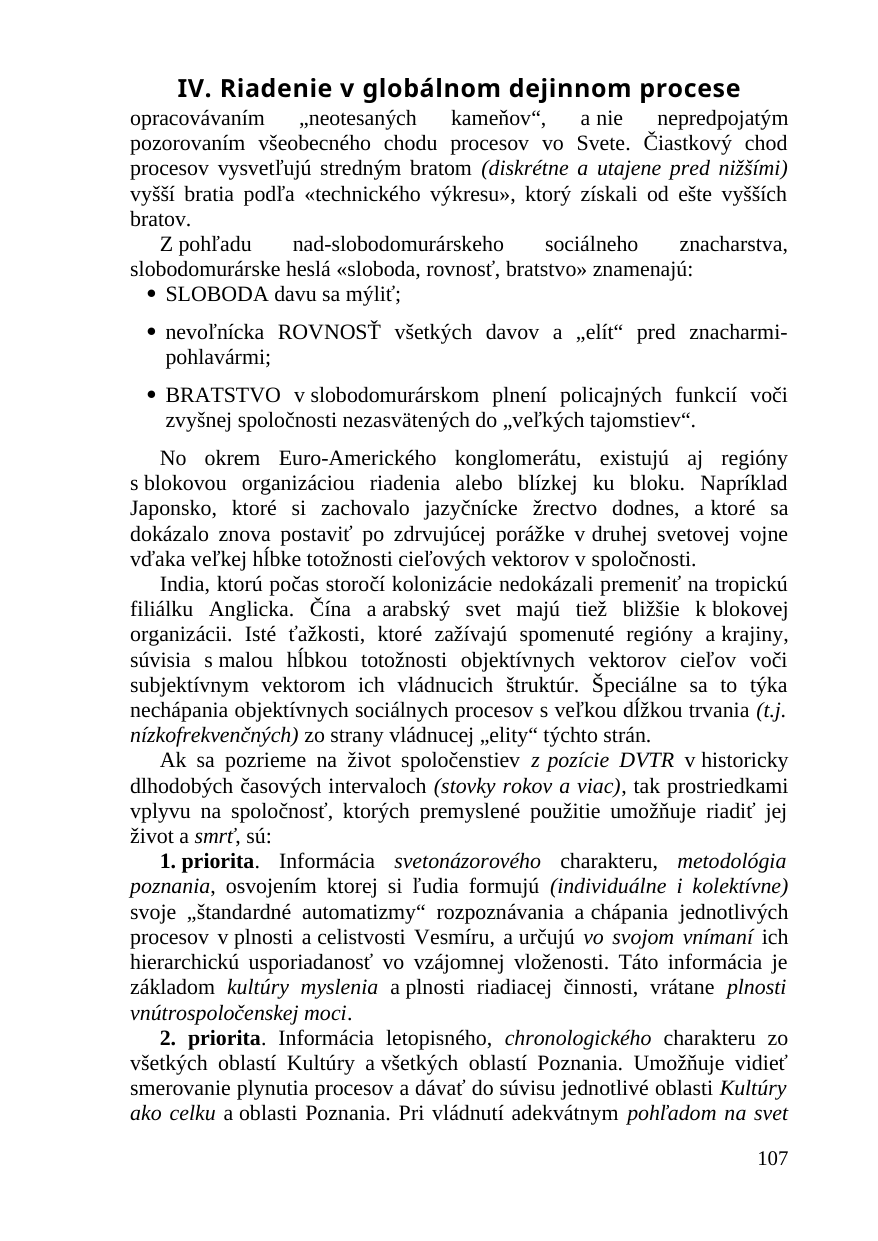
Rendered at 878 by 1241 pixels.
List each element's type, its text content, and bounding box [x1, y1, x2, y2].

list BRATSTVO v slobodomurárskom plnení policajných funkcií voči zvyšnej spoločnosti nezasvätených do „veľkých tajomstiev“. [148, 382, 788, 432]
text Z pohľadu nad-slobodomurárskeho sociálneho znacharstva, slobodomurárske heslá «sloboda, rovnosť, bratstvo» znamenajú: [130, 231, 788, 281]
text Ak sa pozrieme na život spoločenstiev z pozície DVTR v historicky dlhodobých časových intervaloch (stovky rokov a viac), tak prostriedkami vplyvu na spoločnosť, ktorých premyslené použitie umožňuje riadiť jej život a smrť, sú: [130, 747, 788, 848]
text No okrem Euro-Amerického konglomerátu, existujú aj regióny s blokovou organizáciou riadenia alebo blízkej ku bloku. Napríklad Japonsko, ktoré si zachovalo jazyčnícke žrectvo dodnes, a ktoré sa dokázalo znova postaviť po zdrvujúcej porážke v druhej svetovej vojne vďaka veľkej hĺbke totožnosti cieľových vektorov v spoločnosti. [130, 445, 788, 571]
text 1. priorita. Informácia svetonázorového charakteru, metodológia poznania, osvojením ktorej si ľudia formujú (individuálne i kolektívne) svoje „štandardné automatizmy“ rozpoznávania a chápania jednotlivých procesov v plnosti a celistvosti Vesmíru, a určujú vo svojom vnímaní ich hierarchickú usporiadanosť vo vzájomnej vloženosti. Táto informácia je základom kultúry myslenia a plnosti riadiacej činnosti, vrátane plnosti vnútrospoločenskej moci. [130, 848, 788, 1025]
list SLOBODA davu sa mýliť; [148, 281, 788, 307]
text opracovávaním „neotesaných kameňov“, a nie nepredpojatým pozorovaním všeobecného chodu procesov vo Svete. Čiastkový chod procesov vysvetľujú stredným bratom (diskrétne a utajene pred nižšími) vyšší bratia podľa «technického výkresu», ktorý získali od ešte vyšších bratov. [130, 105, 788, 231]
list nevoľnícka ROVNOSŤ všetkých davov a „elít“ pred znacharmi-pohlavármi; [148, 319, 788, 369]
text 2. priorita. Informácia letopisného, chronologického charakteru zo všetkých oblastí Kultúry a všetkých oblastí Poznania. Umožňuje vidieť smerovanie plynutia procesov a dávať do súvisu jednotlivé oblasti Kultúry ako celku a oblasti Poznania. Pri vládnutí adekvátnym pohľadom na svet [130, 1025, 788, 1126]
text India, ktorú počas storočí kolonizácie nedokázali premeniť na tropickú filiálku Anglicka. Čína a arabský svet majú tiež bližšie k blokovej organizácii. Isté ťažkosti, ktoré zažívajú spomenuté regióny a krajiny, súvisia s malou hĺbkou totožnosti objektívnych vektorov cieľov voči subjektívnym vektorom ich vládnucich štruktúr. Špeciálne sa to týka nechápania objektívnych sociálnych procesov s veľkou dĺžkou trvania (t.j. nízkofrekvenčných) zo strany vládnucej „elity“ týchto strán. [130, 571, 788, 747]
